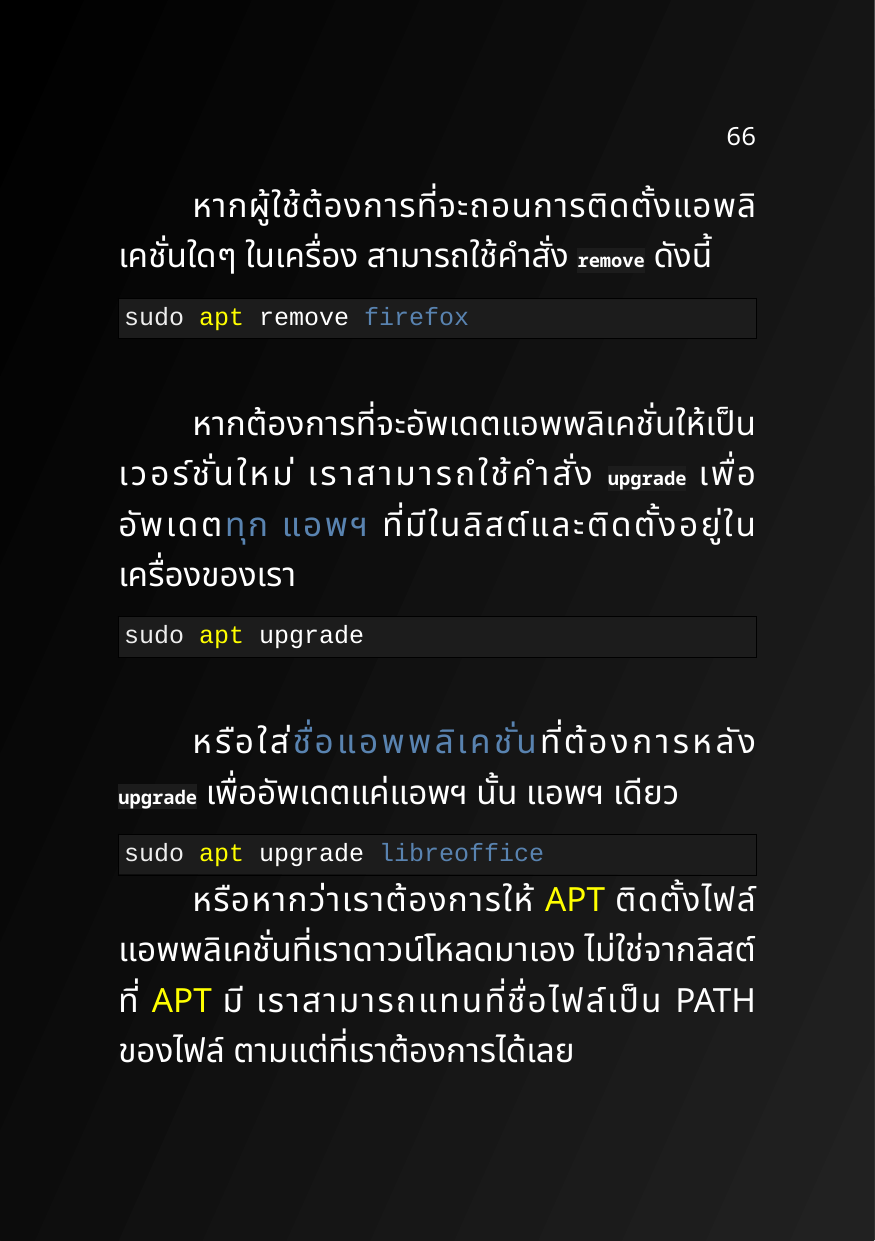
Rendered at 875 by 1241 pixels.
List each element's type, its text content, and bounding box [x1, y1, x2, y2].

table_header sudo apt remove firefox [119, 299, 756, 338]
table_header sudo apt upgrade libreoffice [119, 835, 756, 874]
text หากผู้ใช้ต้องการที่จะถอนการติดตั้งแอพลิเคชั่นใดๆ ในเครื่อง สามารถใช้คำสั่ง remove ดังนี้ [118, 182, 756, 283]
text หากต้องการที่จะอัพเดตแอพพลิเคชั่นให้เป็นเวอร์ชั่นใหม่ เราสามารถใช้คำสั่ง upgrade เพื่ออัพเดตทุก แอพฯ ที่มีในลิสต์และติดตั้งอยู่ในเครื่องของเรา [118, 399, 756, 601]
text หรือใส่ชื่อแอพพลิเคชั่นที่ต้องการหลัง upgrade เพื่ออัพเดตแค่แอพฯ นั้น แอพฯ เดียว [118, 718, 756, 819]
text หรือหากว่าเราต้องการให้ APT ติดตั้งไฟล์แอพพลิเคชั่นที่เราดาวน์โหลดมาเอง ไม่ใช่จากลิสต์ที่ APT มี เราสามารถแทนที่ชื่อไฟล์เป็น PATH ของไฟล์ ตามแต่ที่เราต้องการได้เลย [118, 876, 756, 1078]
table_header sudo apt upgrade [119, 617, 756, 657]
